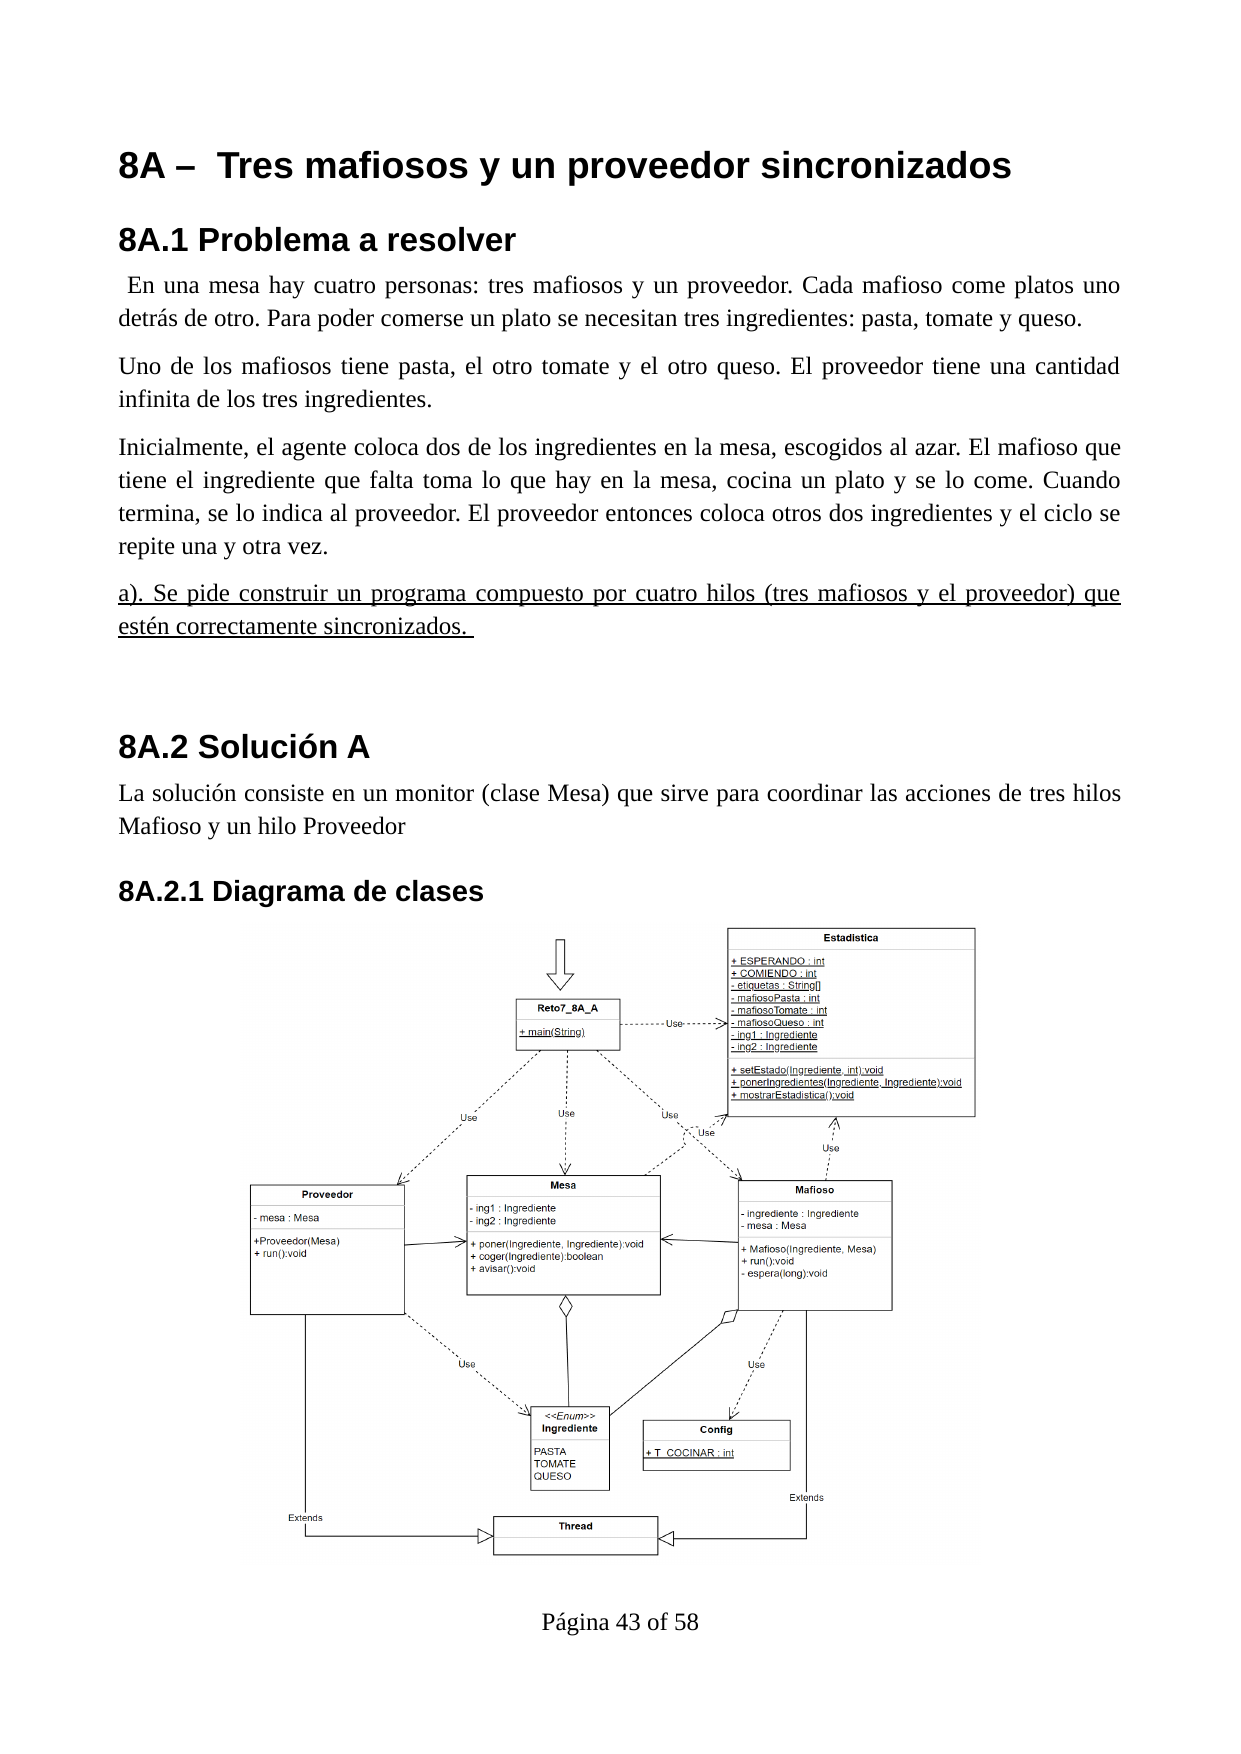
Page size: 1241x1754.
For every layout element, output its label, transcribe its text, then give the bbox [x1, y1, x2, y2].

text La solución consiste en un monitor (clase Mesa) que sirve para coordinar las acciones de tres hilos Mafioso y un hilo Proveedor [118, 778, 1122, 840]
subtitle 8A – Tres mafiosos y un proveedor sincronizados [118, 143, 1122, 186]
text a). Se pide construir un programa compuesto por cuatro hilos (tres mafiosos y el proveedor) que estén correctamente sincronizados. [118, 578, 1122, 640]
subtitle 8A.2.1 Diagrama de clases [118, 874, 1122, 907]
text En una mesa hay cuatro personas: tres mafiosos y un proveedor. Cada mafioso come platos uno detrás de otro. Para poder comerse un plato se necesitan tres ingredientes: pasta, tomate y queso. [118, 271, 1122, 332]
text Uno de los mafiosos tiene pasta, el otro tomate y el otro queso. El proveedor tiene una cantidad infinita de los tres ingredientes. [118, 351, 1122, 413]
subtitle 8A.2 Solución A [118, 727, 1122, 766]
subtitle 8A.1 Problema a resolver [118, 219, 1122, 258]
text Inicialmente, el agente coloca dos de los ingredientes en la mesa, escogidos al azar. El mafioso que tiene el ingrediente que falta toma lo que hay en la mesa, cocina un plato y se lo come. Cuando termina, se lo indica al proveedor. El proveedor entonces coloca otros dos ingredientes y el ciclo se repite una y otra vez. [118, 432, 1122, 559]
picture [240, 922, 982, 1565]
